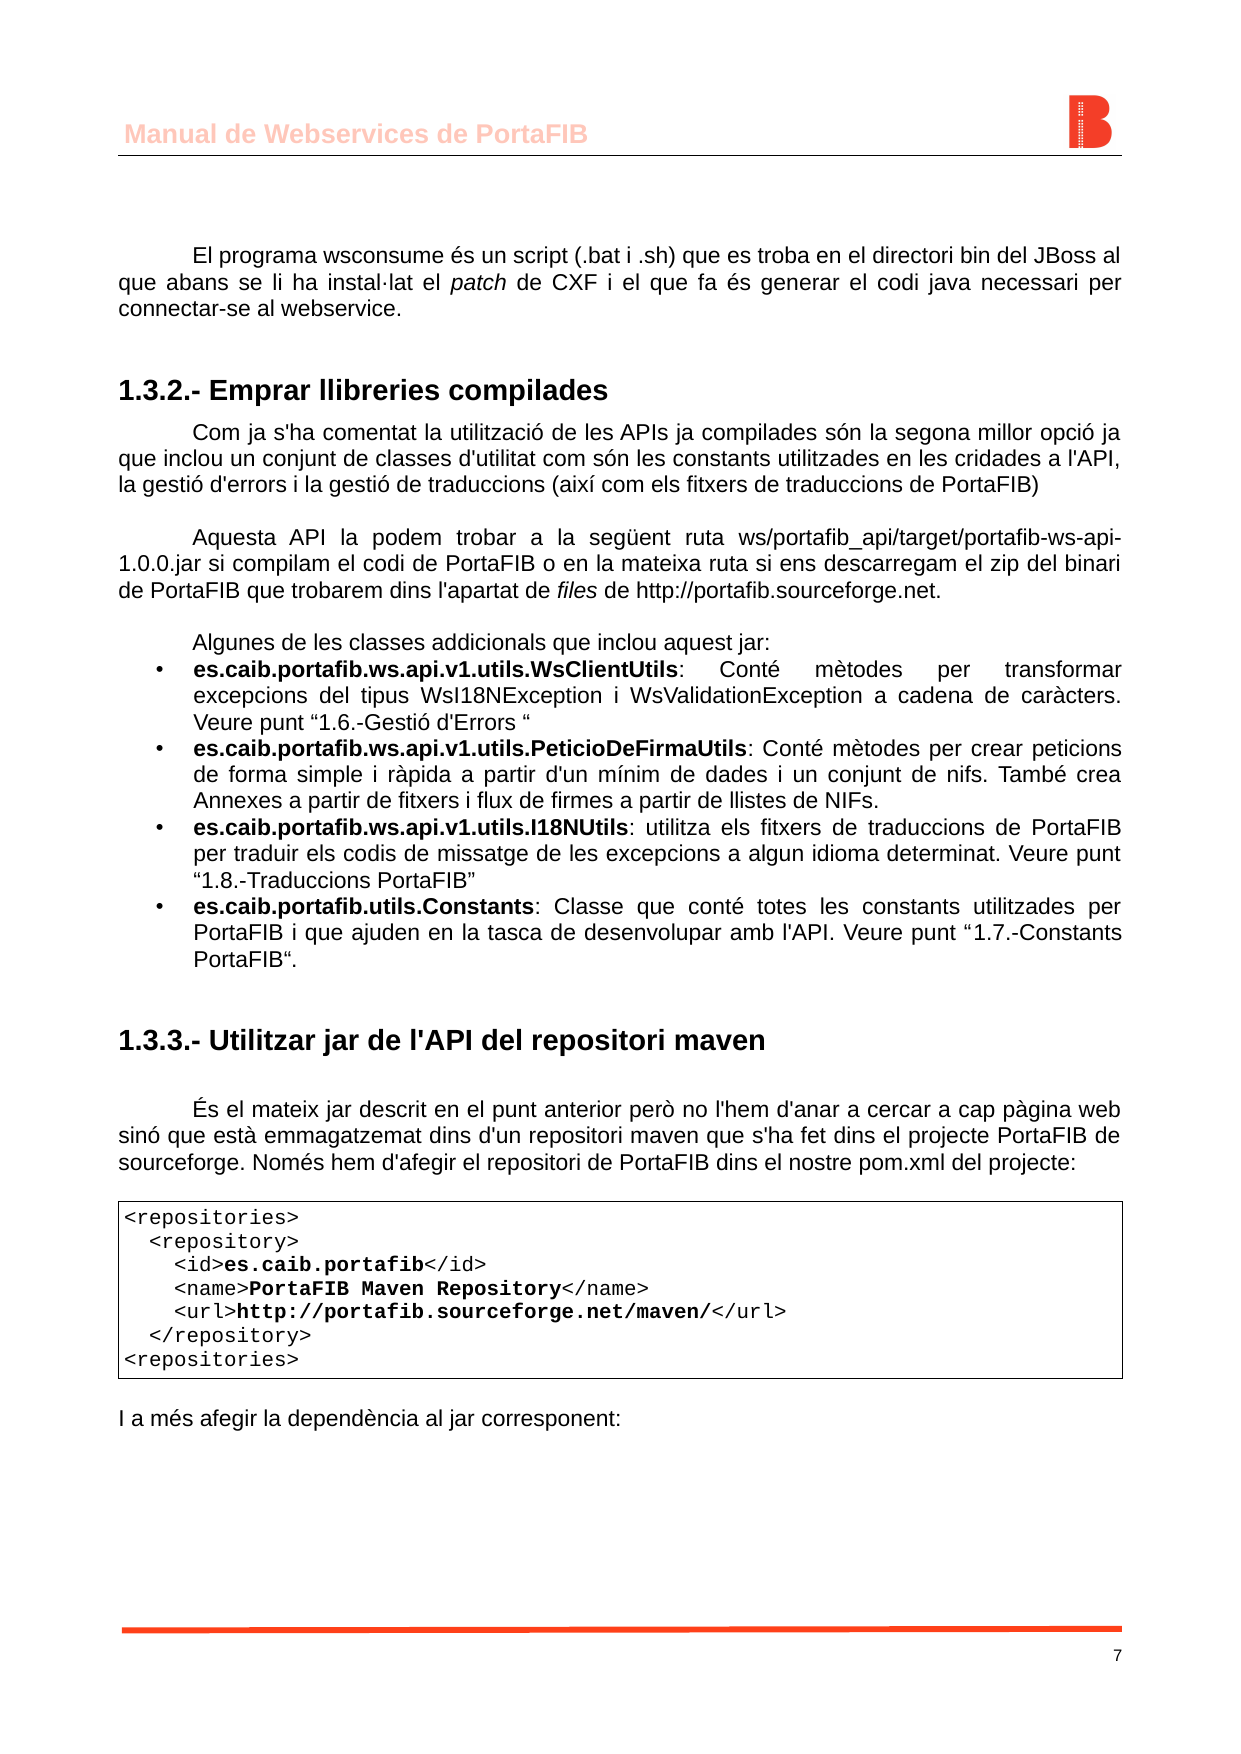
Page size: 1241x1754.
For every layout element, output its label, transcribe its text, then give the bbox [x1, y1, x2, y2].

subtitle Emprar llibreries compilades [118, 372, 1122, 406]
picture [1063, 94, 1117, 150]
list es.caib.portafib.utils.Constants: Classe que conté totes les constants utilitzades per PortaFIB i que ajuden en la tasca de desenvolupar amb l'API. Veure punt “1.7.-Constants PortaFIB“. [156, 893, 1122, 972]
text Com ja s'ha comentat la utilització de les APIs ja compilades són la segona millor opció ja que inclou un conjunt de classes d'utilitat com són les constants utilitzades en les cridades a l'API, la gestió d'errors i la gestió de traduccions (així com els fitxers de traduccions de PortaFIB) [118, 418, 1122, 498]
list es.caib.portafib.ws.api.v1.utils.WsClientUtils: Conté mètodes per transformar excepcions del tipus WsI18NException i WsValidationException a cadena de caràcters. Veure punt “1.6.-Gestió d'Errors “ [156, 656, 1122, 735]
text És el mateix jar descrit en el punt anterior però no l'hem d'anar a cercar a cap pàgina web sinó que està emmagatzemat dins d'un repositori maven que s'ha fet dins el projecte PortaFIB de sourceforge. Només hem d'afegir el repositori de PortaFIB dins el nostre pom.xml del projecte: [118, 1096, 1122, 1175]
text Aquesta API la podem trobar a la següent ruta ws/portafib_api/target/portafib-ws-api-1.0.0.jar si compilam el codi de PortaFIB o en la mateixa ruta si ens descarregam el zip del binari de PortaFIB que trobarem dins l'apartat de files de http://portafib.sourceforge.net. [118, 524, 1122, 603]
list es.caib.portafib.ws.api.v1.utils.I18NUtils: utilitza els fitxers de traduccions de PortaFIB per traduir els codis de missatge de les excepcions a algun idioma determinat. Veure punt “1.8.-Traduccions PortaFIB” [156, 814, 1122, 893]
list es.caib.portafib.ws.api.v1.utils.PeticioDeFirmaUtils: Conté mètodes per crear peticions de forma simple i ràpida a partir d'un mínim de dades i un conjunt de nifs. També crea Annexes a partir de fitxers i flux de firmes a partir de llistes de NIFs. [156, 735, 1122, 814]
text I a més afegir la dependència al jar corresponent: [118, 1405, 1122, 1431]
subtitle Utilitzar jar de l'API del repositori maven [118, 1023, 1122, 1057]
text Algunes de les classes addicionals que inclou aquest jar: [118, 629, 1122, 656]
text El programa wsconsume és un script (.bat i .sh) que es troba en el directori bin del JBoss al que abans se li ha instal·lat el patch de CXF i el que fa és generar el codi java necessari per connectar-se al webservice. [118, 242, 1122, 321]
table_header <repositories> <repository> <id>es.caib.portafib</id> <name>PortaFIB Maven Repository</name> <url>http://portafib.sourceforge.net/maven/</url> </repository> <repositories> [119, 1202, 1122, 1378]
